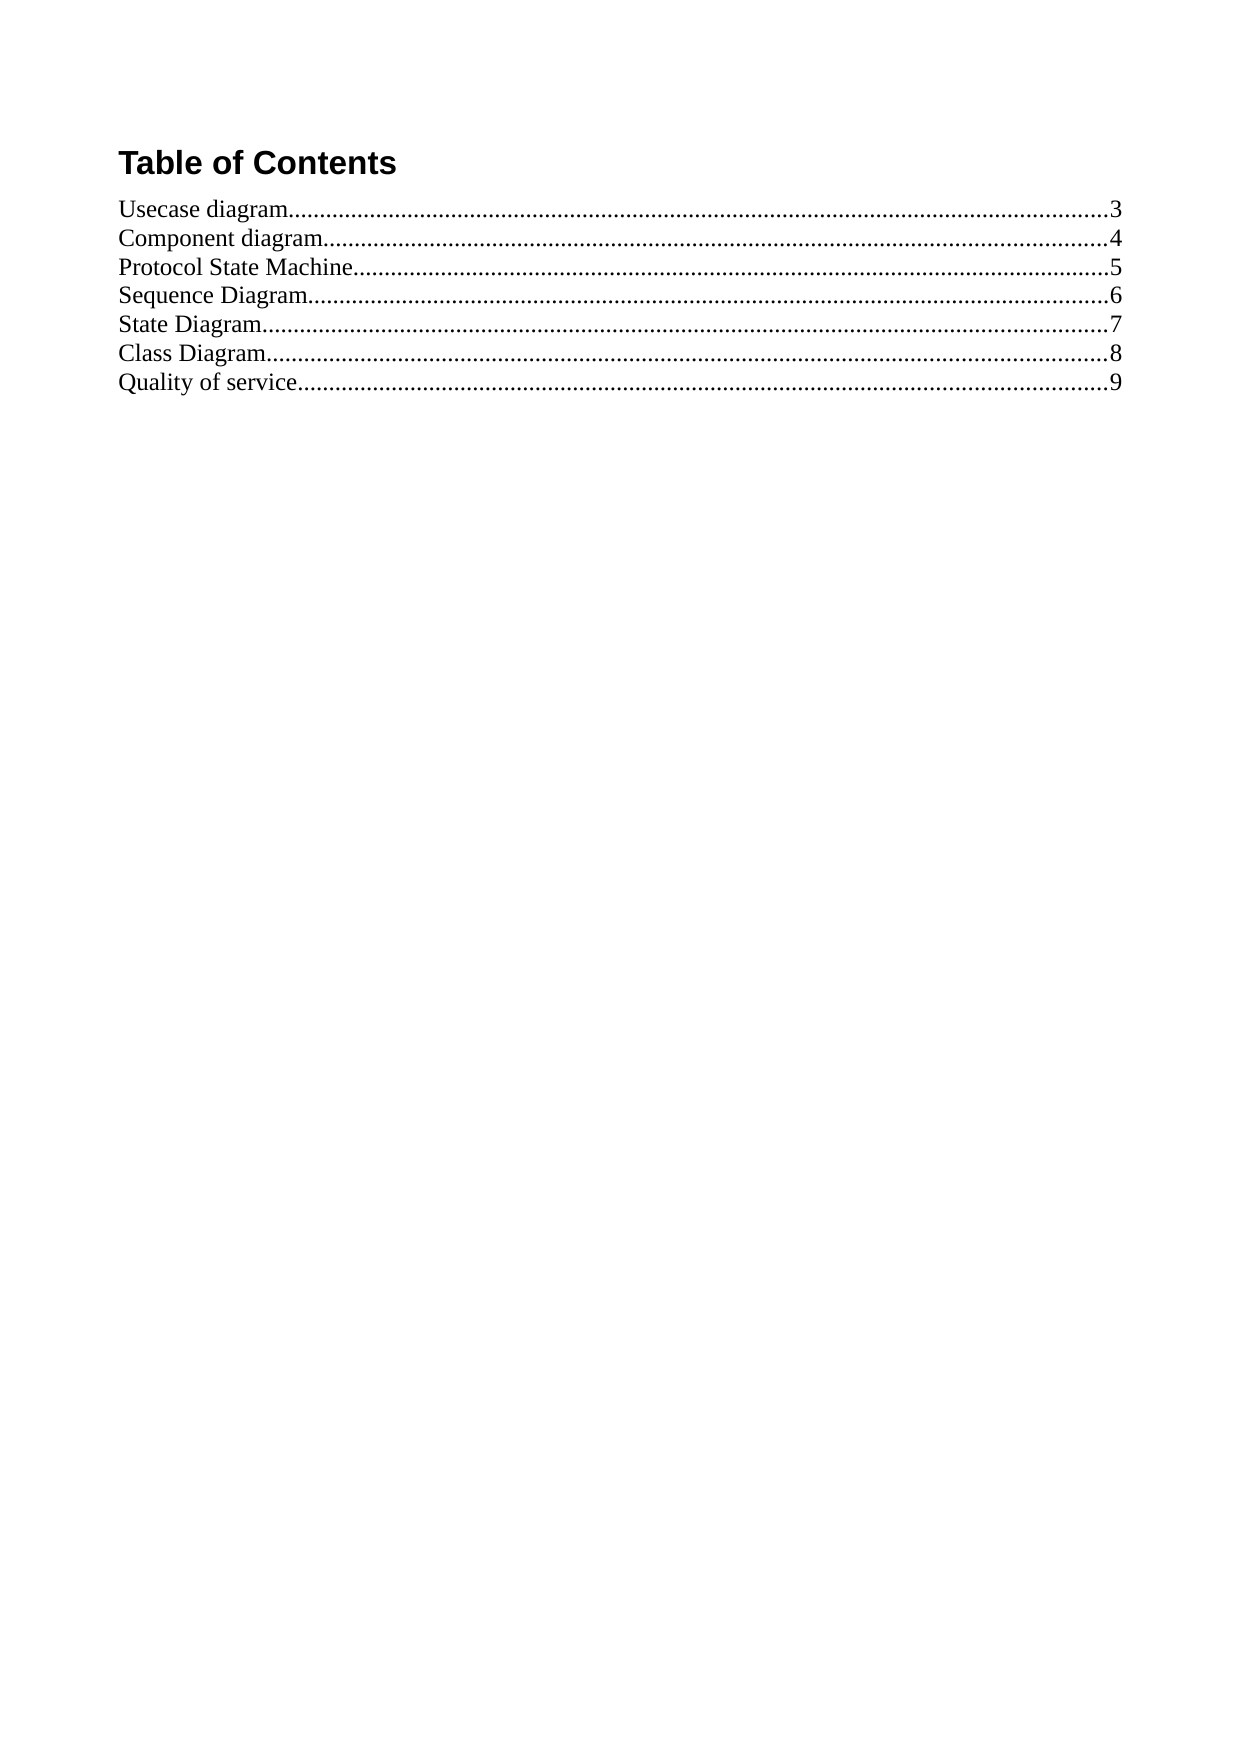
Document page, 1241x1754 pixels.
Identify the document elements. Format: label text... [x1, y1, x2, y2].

text Quality of service 9 [118, 367, 1122, 395]
text Protocol State Machine 5 [118, 252, 1122, 280]
text State Diagram 7 [118, 309, 1122, 338]
text Component diagram 4 [118, 223, 1122, 252]
text Class Diagram 8 [118, 338, 1122, 367]
subtitle Table of Contents [118, 143, 1122, 182]
text Usecase diagram 3 [118, 194, 1122, 223]
text Sequence Diagram 6 [118, 280, 1122, 309]
